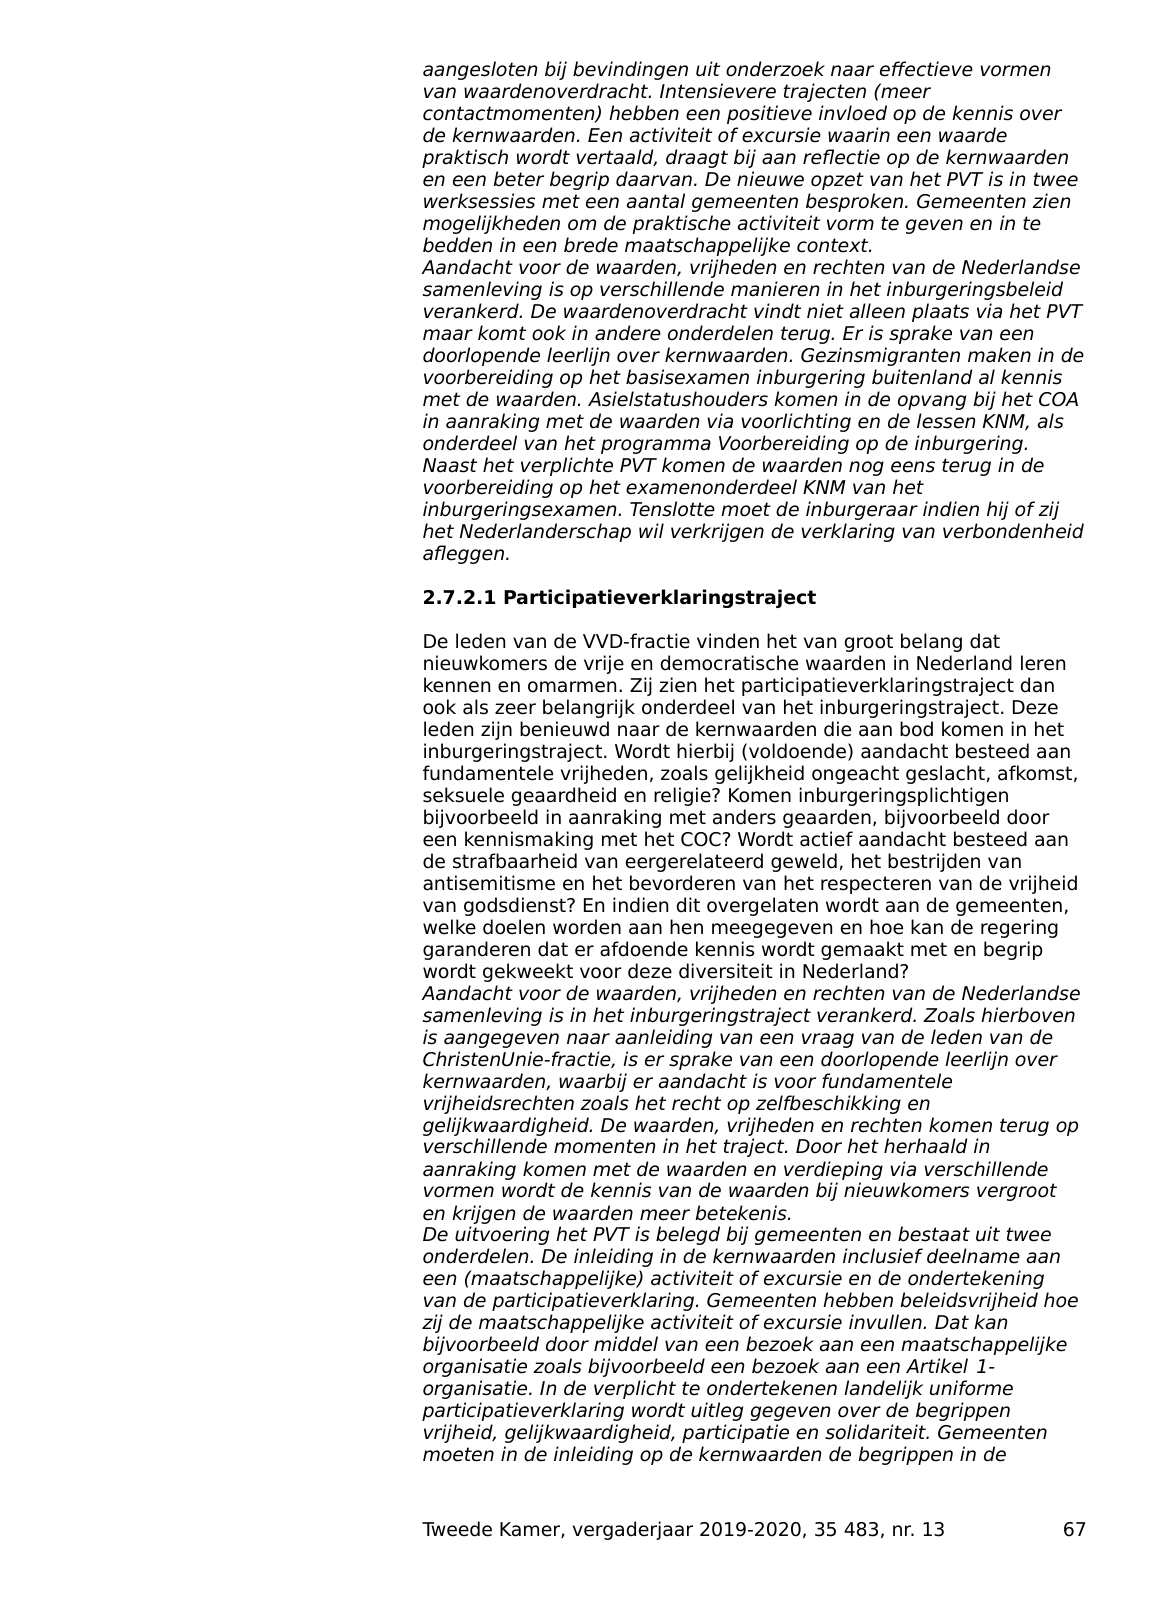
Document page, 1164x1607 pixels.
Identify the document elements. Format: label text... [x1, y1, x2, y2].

text aangesloten bij bevindingen uit onderzoek naar effectieve vormen van waardenoverdracht. Intensievere trajecten (meer contactmomenten) hebben een positieve invloed op de kennis over de kernwaarden. Een activiteit of excursie waarin een waarde praktisch wordt vertaald, draagt bij aan reflectie op de kernwaarden en een beter begrip daarvan. De nieuwe opzet van het PVT is in twee werksessies met een aantal gemeenten besproken. Gemeenten zien mogelijkheden om de praktische activiteit vorm te geven en in te bedden in een brede maatschappelijke context. [422, 59, 1087, 257]
text Aandacht voor de waarden, vrijheden en rechten van de Nederlandse samenleving is op verschillende manieren in het inburgeringsbeleid verankerd. De waardenoverdracht vindt niet alleen plaats via het PVT maar komt ook in andere onderdelen terug. Er is sprake van een doorlopende leerlijn over kernwaarden. Gezinsmigranten maken in de voorbereiding op het basisexamen inburgering buitenland al kennis met de waarden. Asielstatushouders komen in de opvang bij het COA in aanraking met de waarden via voorlichting en de lessen KNM, als onderdeel van het programma Voorbereiding op de inburgering. Naast het verplichte PVT komen de waarden nog eens terug in de voorbereiding op het examenonderdeel KNM van het inburgeringsexamen. Tenslotte moet de inburgeraar indien hij of zij het Nederlanderschap wil verkrijgen de verklaring van verbondenheid afleggen. [422, 257, 1087, 564]
subtitle 2.7.2.1 Participatieverklaringstraject [422, 587, 1087, 609]
text De uitvoering het PVT is belegd bij gemeenten en bestaat uit twee onderdelen. De inleiding in de kernwaarden inclusief deelname aan een (maatschappelijke) activiteit of excursie en de ondertekening van de participatieverklaring. Gemeenten hebben beleidsvrijheid hoe zij de maatschappelijke activiteit of excursie invullen. Dat kan bijvoorbeeld door middel van een bezoek aan een maatschappelijke organisatie zoals bijvoorbeeld een bezoek aan een Artikel 1-organisatie. In de verplicht te ondertekenen landelijk uniforme participatieverklaring wordt uitleg gegeven over de begrippen vrijheid, gelijkwaardigheid, participatie en solidariteit. Gemeenten moeten in de inleiding op de kernwaarden de begrippen in de [422, 1224, 1087, 1466]
text De leden van de VVD-fractie vinden het van groot belang dat nieuwkomers de vrije en democratische waarden in Nederland leren kennen en omarmen. Zij zien het participatieverklaringstraject dan ook als zeer belangrijk onderdeel van het inburgeringstraject. Deze leden zijn benieuwd naar de kernwaarden die aan bod komen in het inburgeringstraject. Wordt hierbij (voldoende) aandacht besteed aan fundamentele vrijheden, zoals gelijkheid ongeacht geslacht, afkomst, seksuele geaardheid en religie? Komen inburgeringsplichtigen bijvoorbeeld in aanraking met anders geaarden, bijvoorbeeld door een kennismaking met het COC? Wordt actief aandacht besteed aan de strafbaarheid van eergerelateerd geweld, het bestrijden van antisemitisme en het bevorderen van het respecteren van de vrijheid van godsdienst? En indien dit overgelaten wordt aan de gemeenten, welke doelen worden aan hen meegegeven en hoe kan de regering garanderen dat er afdoende kennis wordt gemaakt met en begrip wordt gekweekt voor deze diversiteit in Nederland? [422, 631, 1087, 983]
text Aandacht voor de waarden, vrijheden en rechten van de Nederlandse samenleving is in het inburgeringstraject verankerd. Zoals hierboven is aangegeven naar aanleiding van een vraag van de leden van de ChristenUnie-fractie, is er sprake van een doorlopende leerlijn over kernwaarden, waarbij er aandacht is voor fundamentele vrijheidsrechten zoals het recht op zelfbeschikking en gelijkwaardigheid. De waarden, vrijheden en rechten komen terug op verschillende momenten in het traject. Door het herhaald in aanraking komen met de waarden en verdieping via verschillende vormen wordt de kennis van de waarden bij nieuwkomers vergroot en krijgen de waarden meer betekenis. [422, 983, 1087, 1224]
